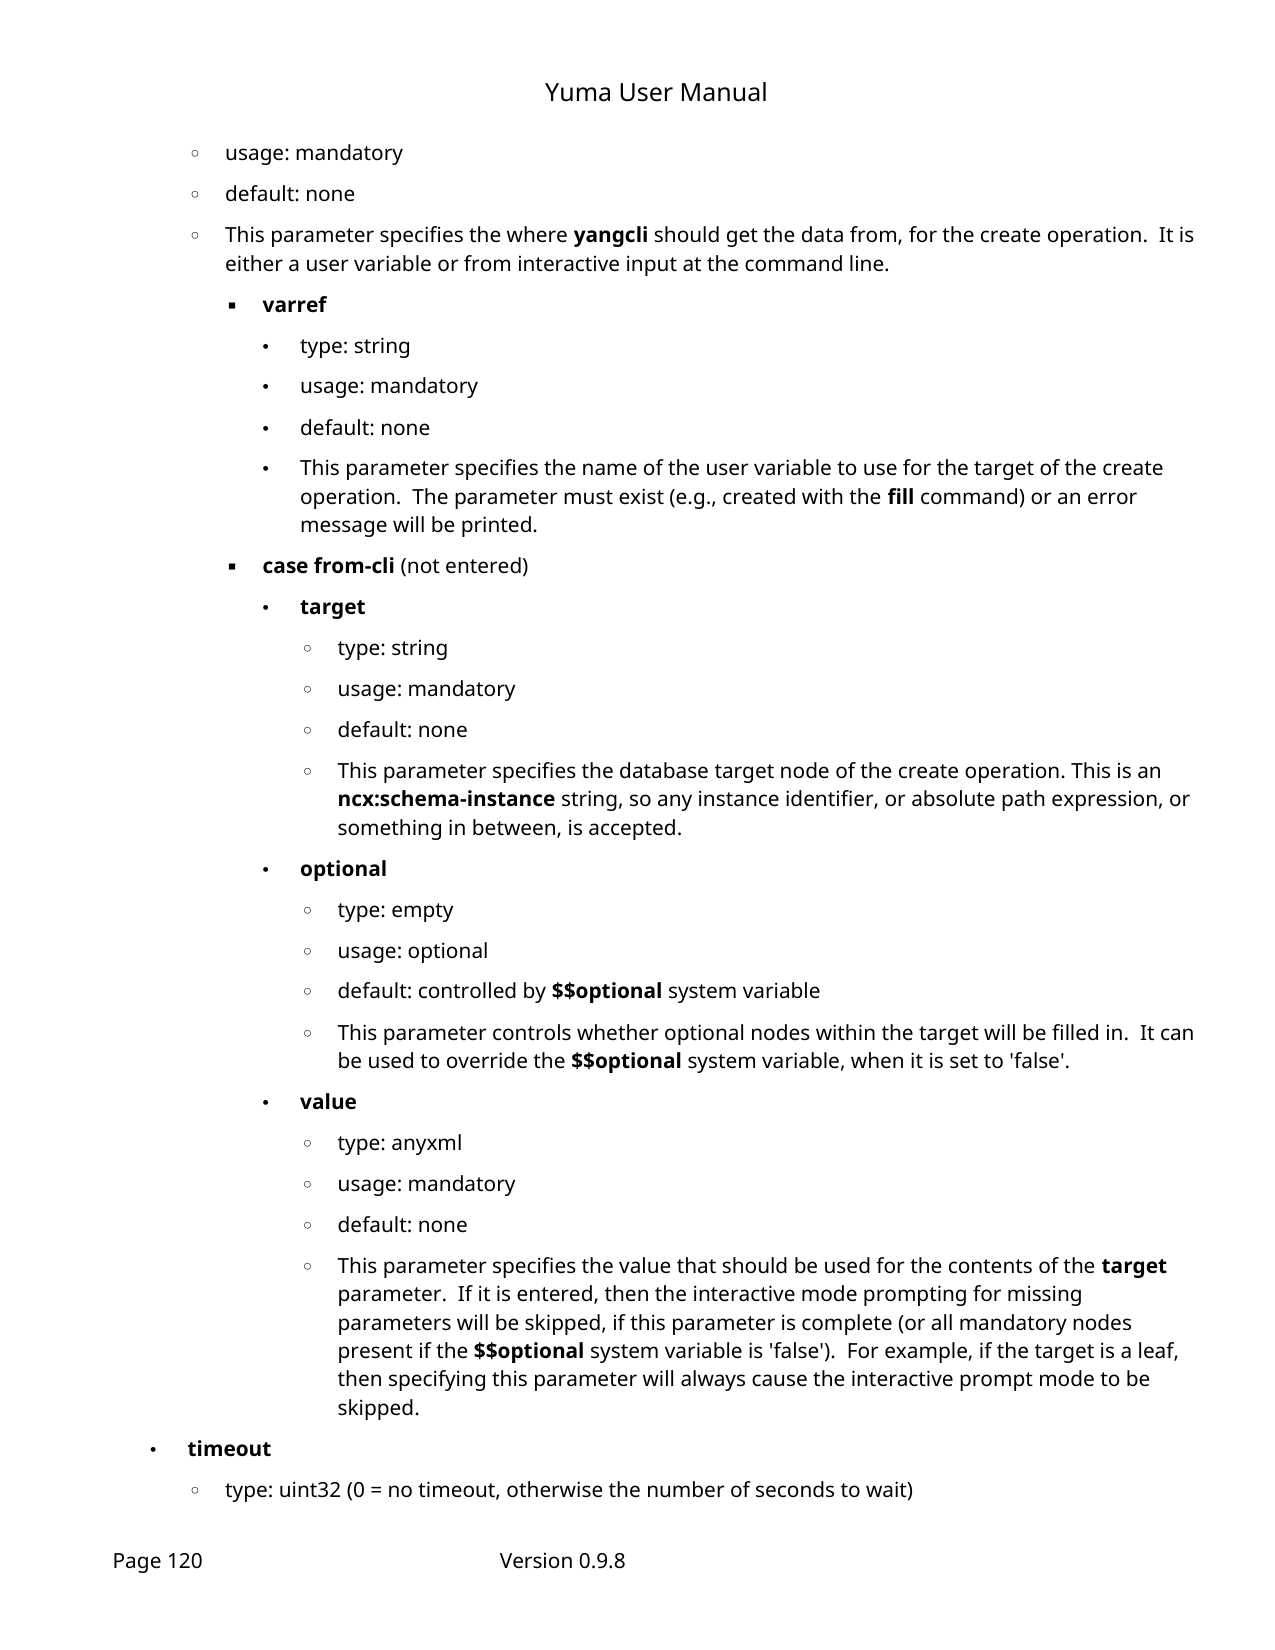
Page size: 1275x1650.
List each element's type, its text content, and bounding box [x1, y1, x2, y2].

list This parameter specifies the value that should be used for the contents of the target parameter. If it is entered, then the interactive mode prompting for missing parameters will be skipped, if this parameter is complete (or all mandatory nodes present if the $$optional system variable is 'false'). For example, if the target is a leaf, then specifying this parameter will always cause the interactive prompt mode to be skipped. [300, 1251, 1200, 1421]
list This parameter specifies the database target node of the create operation. This is an ncx:schema-instance string, so any instance identifier, or absolute path expression, or something in between, is accepted. [300, 756, 1200, 841]
list type: uint32 (0 = no timeout, otherwise the number of seconds to wait) [187, 1475, 1200, 1503]
list This parameter specifies the where yangcli should get the data from, for the create operation. It is either a user variable or from interactive input at the command line. [187, 220, 1200, 277]
list usage: mandatory [262, 372, 1200, 400]
list case from-cli (not entered) [225, 551, 1200, 580]
list default: none [300, 1210, 1200, 1238]
list timeout [150, 1434, 1200, 1462]
list default: none [187, 179, 1200, 208]
list varref [225, 290, 1200, 318]
list target [262, 592, 1200, 621]
list usage: mandatory [187, 138, 1200, 167]
list type: string [262, 331, 1200, 359]
list type: empty [300, 895, 1200, 923]
list type: anyxml [300, 1128, 1200, 1156]
list usage: optional [300, 936, 1200, 964]
list usage: mandatory [300, 674, 1200, 703]
list This parameter controls whether optional nodes within the target will be filled in. It can be used to override the $$optional system variable, when it is set to 'false'. [300, 1018, 1200, 1074]
list value [262, 1087, 1200, 1115]
list default: none [262, 413, 1200, 441]
list usage: mandatory [300, 1169, 1200, 1197]
list type: string [300, 633, 1200, 662]
list default: controlled by $$optional system variable [300, 977, 1200, 1005]
list default: none [300, 715, 1200, 743]
list This parameter specifies the name of the user variable to use for the target of the create operation. The parameter must exist (e.g., created with the fill command) or an error message will be printed. [262, 453, 1200, 539]
list optional [262, 854, 1200, 882]
